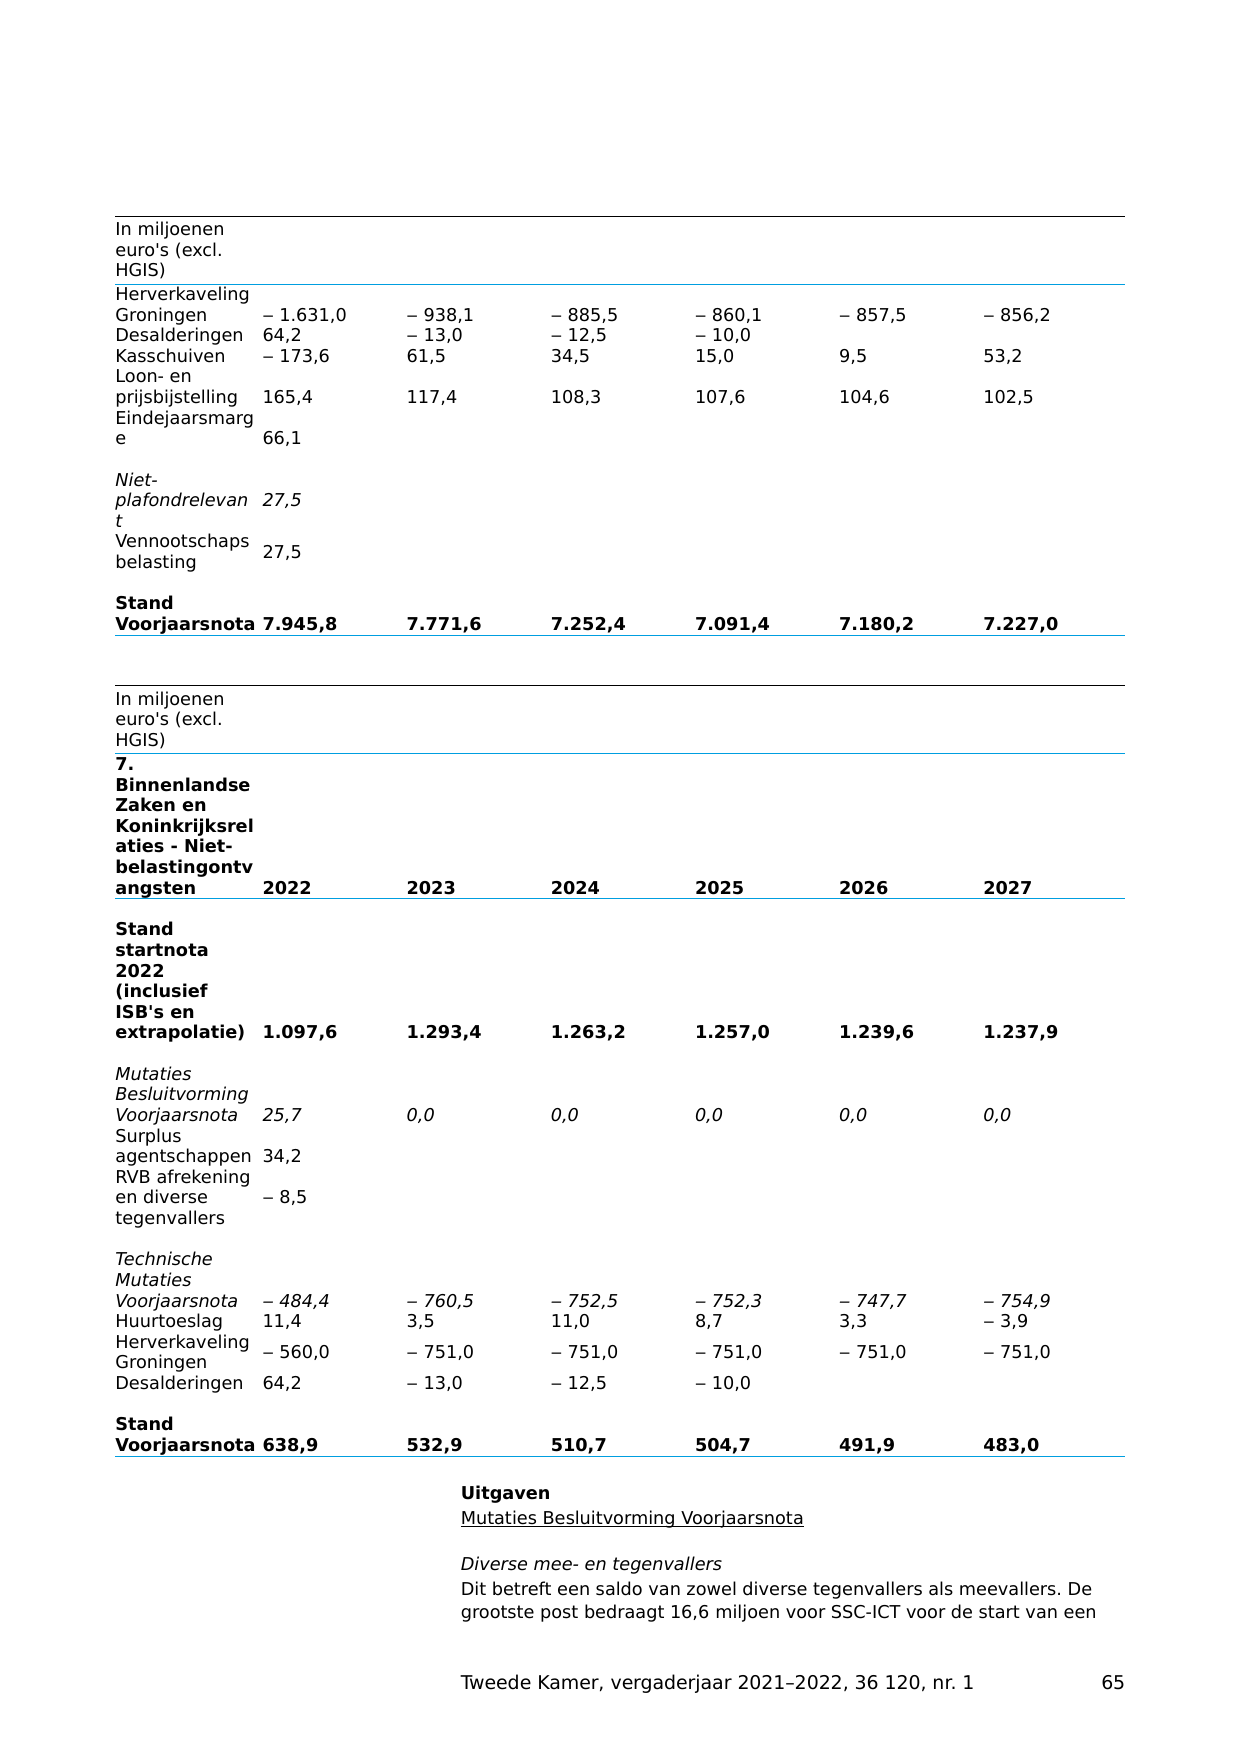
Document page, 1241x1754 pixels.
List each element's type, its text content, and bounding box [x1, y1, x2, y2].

table_cell 64,2 [259, 325, 403, 346]
table_cell [548, 686, 692, 753]
table_cell [259, 1394, 403, 1414]
table_cell Technische Mutaties Voorjaarsnota [115, 1249, 259, 1311]
table_cell 0,0 [836, 1064, 980, 1126]
table_cell [980, 325, 1125, 346]
table_cell ‒ 3,9 [980, 1311, 1125, 1332]
table_cell [692, 686, 836, 753]
table_cell ‒ 938,1 [404, 285, 548, 325]
table_cell [548, 1167, 692, 1229]
table_cell Loon- en prijsbijstelling [115, 366, 259, 408]
table_cell [548, 531, 692, 573]
table_header Tabel 33 [115, 660, 1125, 685]
table_cell 61,5 [404, 346, 548, 366]
table_cell 34,5 [548, 346, 692, 366]
table_cell ‒ 751,0 [836, 1332, 980, 1373]
table_cell [259, 1043, 403, 1064]
table_cell [980, 449, 1125, 469]
table_cell 638,9 [259, 1414, 403, 1456]
table_cell [115, 1043, 259, 1064]
table_cell [404, 449, 548, 469]
table_cell 25,7 [259, 1064, 403, 1126]
table_cell 7.252,4 [548, 593, 692, 634]
table_cell 11,4 [259, 1311, 403, 1332]
table_cell In miljoenen euro's (excl. HGIS) [115, 686, 259, 753]
table_cell ‒ 484,4 [259, 1249, 403, 1311]
table_cell 117,4 [404, 366, 548, 408]
table_cell [692, 1394, 836, 1414]
table_cell [404, 1229, 548, 1249]
table_cell [980, 470, 1125, 531]
table_cell [548, 217, 692, 284]
table_cell 9,5 [836, 346, 980, 366]
table_cell [548, 573, 692, 593]
table_cell Desalderingen [115, 325, 259, 346]
table_cell 1.263,2 [548, 919, 692, 1043]
table_cell Herverkaveling Groningen [115, 1332, 259, 1373]
table_cell [692, 1167, 836, 1229]
table_cell [836, 531, 980, 573]
table_cell [836, 1394, 980, 1414]
table_cell [404, 470, 548, 531]
table_cell ‒ 857,5 [836, 285, 980, 325]
table_cell 1.257,0 [692, 919, 836, 1043]
table_cell ‒ 560,0 [259, 1332, 403, 1373]
table_cell Vennootschapsbelasting [115, 531, 259, 573]
table_cell [836, 686, 980, 753]
table_cell [980, 1043, 1125, 1064]
table_cell 165,4 [259, 366, 403, 408]
table_cell Stand startnota 2022 (inclusief ISB's en extrapolatie) [115, 919, 259, 1043]
table_cell [836, 408, 980, 449]
table_cell [404, 1167, 548, 1229]
table_cell [980, 1167, 1125, 1229]
table_cell 1.237,9 [980, 919, 1125, 1043]
table_cell In miljoenen euro's (excl. HGIS) [115, 217, 259, 284]
table_cell ‒ 751,0 [980, 1332, 1125, 1373]
table_cell [980, 1394, 1125, 1414]
table_cell [692, 449, 836, 469]
table_cell [836, 899, 980, 919]
table_cell ‒ 10,0 [692, 1373, 836, 1394]
table_cell ‒ 173,6 [259, 346, 403, 366]
table_cell [404, 899, 548, 919]
table_cell [980, 1126, 1125, 1167]
table_cell Stand Voorjaarsnota [115, 593, 259, 634]
table_cell ‒ 747,7 [836, 1249, 980, 1311]
table_cell 510,7 [548, 1414, 692, 1456]
table_cell 2023 [404, 754, 548, 898]
table_cell [404, 1043, 548, 1064]
table_cell Mutaties Besluitvorming Voorjaarsnota [115, 1064, 259, 1126]
table_cell [836, 470, 980, 531]
table_cell 3,3 [836, 1311, 980, 1332]
table_cell 0,0 [692, 1064, 836, 1126]
table_cell 2027 [980, 754, 1125, 898]
table_cell 7.771,6 [404, 593, 548, 634]
table_cell [836, 325, 980, 346]
table_cell 34,2 [259, 1126, 403, 1167]
table_cell [548, 408, 692, 449]
table_cell 8,7 [692, 1311, 836, 1332]
text Diverse mee- en tegenvallers [461, 1552, 1125, 1575]
table_cell [692, 1043, 836, 1064]
table_cell 15,0 [692, 346, 836, 366]
table_cell ‒ 751,0 [692, 1332, 836, 1373]
table_cell [548, 470, 692, 531]
table_cell 7.227,0 [980, 593, 1125, 634]
table_cell RVB afrekening en diverse tegenvallers [115, 1167, 259, 1229]
table_cell ‒ 12,5 [548, 1373, 692, 1394]
table_cell [980, 217, 1125, 284]
table_cell 7.091,4 [692, 593, 836, 634]
table_cell 0,0 [980, 1064, 1125, 1126]
table_cell [548, 899, 692, 919]
table_cell [404, 1126, 548, 1167]
table_cell [404, 573, 548, 593]
table_cell [548, 449, 692, 469]
table_cell [548, 1229, 692, 1249]
table_cell 53,2 [980, 346, 1125, 366]
table_cell 27,5 [259, 470, 403, 531]
table_cell Eindejaarsmarge [115, 408, 259, 449]
table_cell [836, 1373, 980, 1394]
table_cell [115, 449, 259, 469]
table_cell Huurtoeslag [115, 1311, 259, 1332]
table_cell 491,9 [836, 1414, 980, 1456]
table_cell ‒ 751,0 [548, 1332, 692, 1373]
table_cell 7. Binnenlandse Zaken en Koninkrijksrelaties - Niet-belastingontvangsten [115, 754, 259, 898]
table_header Tabel 32 [115, 191, 1125, 216]
text Uitgaven [461, 1481, 1125, 1504]
table_cell 1.293,4 [404, 919, 548, 1043]
table_cell 0,0 [548, 1064, 692, 1126]
table_cell [259, 449, 403, 469]
table_cell Kasschuiven [115, 346, 259, 366]
table_cell ‒ 760,5 [404, 1249, 548, 1311]
table_cell ‒ 752,5 [548, 1249, 692, 1311]
table_cell [836, 1043, 980, 1064]
table_cell [980, 531, 1125, 573]
table_cell [980, 1373, 1125, 1394]
table_cell [692, 217, 836, 284]
table_cell Niet-plafondrelevant [115, 470, 259, 531]
table_cell [980, 1229, 1125, 1249]
table_cell [836, 217, 980, 284]
table_cell [259, 573, 403, 593]
table_cell [836, 1126, 980, 1167]
table_cell 2024 [548, 754, 692, 898]
table_cell Herverkaveling Groningen [115, 285, 259, 325]
table_cell [404, 217, 548, 284]
table_cell [980, 573, 1125, 593]
table_cell 532,9 [404, 1414, 548, 1456]
table_cell ‒ 1.631,0 [259, 285, 403, 325]
table_cell [115, 1394, 259, 1414]
table_cell 1.097,6 [259, 919, 403, 1043]
table_cell [692, 1126, 836, 1167]
table_cell [259, 1229, 403, 1249]
table_cell ‒ 10,0 [692, 325, 836, 346]
table_cell ‒ 13,0 [404, 325, 548, 346]
text Mutaties Besluitvorming Voorjaarsnota [461, 1506, 1125, 1529]
table_cell [548, 1394, 692, 1414]
table_cell ‒ 751,0 [404, 1332, 548, 1373]
table_cell ‒ 754,9 [980, 1249, 1125, 1311]
table_cell Desalderingen [115, 1373, 259, 1394]
table_cell [692, 470, 836, 531]
table_cell [548, 1126, 692, 1167]
table_cell [836, 1167, 980, 1229]
table_cell [692, 408, 836, 449]
table_cell 483,0 [980, 1414, 1125, 1456]
table_cell [836, 573, 980, 593]
table_cell [692, 1229, 836, 1249]
table_cell 66,1 [259, 408, 403, 449]
table_cell 108,3 [548, 366, 692, 408]
table_cell 7.945,8 [259, 593, 403, 634]
table_cell [115, 899, 259, 919]
table_cell [259, 217, 403, 284]
table_cell [259, 686, 403, 753]
table_cell Surplus agentschappen [115, 1126, 259, 1167]
table_cell ‒ 885,5 [548, 285, 692, 325]
table_cell 3,5 [404, 1311, 548, 1332]
table_cell [115, 1229, 259, 1249]
table_cell 7.180,2 [836, 593, 980, 634]
table_cell ‒ 860,1 [692, 285, 836, 325]
table_cell ‒ 12,5 [548, 325, 692, 346]
table_cell 504,7 [692, 1414, 836, 1456]
table_cell [980, 899, 1125, 919]
table_cell [115, 573, 259, 593]
table_cell 1.239,6 [836, 919, 980, 1043]
table_cell ‒ 8,5 [259, 1167, 403, 1229]
table_cell 2022 [259, 754, 403, 898]
table_cell ‒ 856,2 [980, 285, 1125, 325]
table_cell 2025 [692, 754, 836, 898]
table_cell [836, 1229, 980, 1249]
table_cell ‒ 752,3 [692, 1249, 836, 1311]
table_cell Stand Voorjaarsnota [115, 1414, 259, 1456]
table_cell 11,0 [548, 1311, 692, 1332]
table_cell [980, 408, 1125, 449]
table_cell [692, 573, 836, 593]
table_cell 64,2 [259, 1373, 403, 1394]
table_cell [692, 899, 836, 919]
table_cell 0,0 [404, 1064, 548, 1126]
table_cell [548, 1043, 692, 1064]
table_cell [404, 408, 548, 449]
table_cell [404, 1394, 548, 1414]
table_cell [404, 531, 548, 573]
table_cell 104,6 [836, 366, 980, 408]
table_cell [259, 899, 403, 919]
table_cell [692, 531, 836, 573]
table_cell [836, 449, 980, 469]
table_cell [404, 686, 548, 753]
table_cell 102,5 [980, 366, 1125, 408]
table_cell 27,5 [259, 531, 403, 573]
table_cell ‒ 13,0 [404, 1373, 548, 1394]
table_cell 2026 [836, 754, 980, 898]
table_cell [980, 686, 1125, 753]
table_cell 107,6 [692, 366, 836, 408]
text Dit betreft een saldo van zowel diverse tegenvallers als meevallers. De grootste post bedraagt 16,6 miljoen voor SSC-ICT voor de start van een [461, 1577, 1125, 1623]
